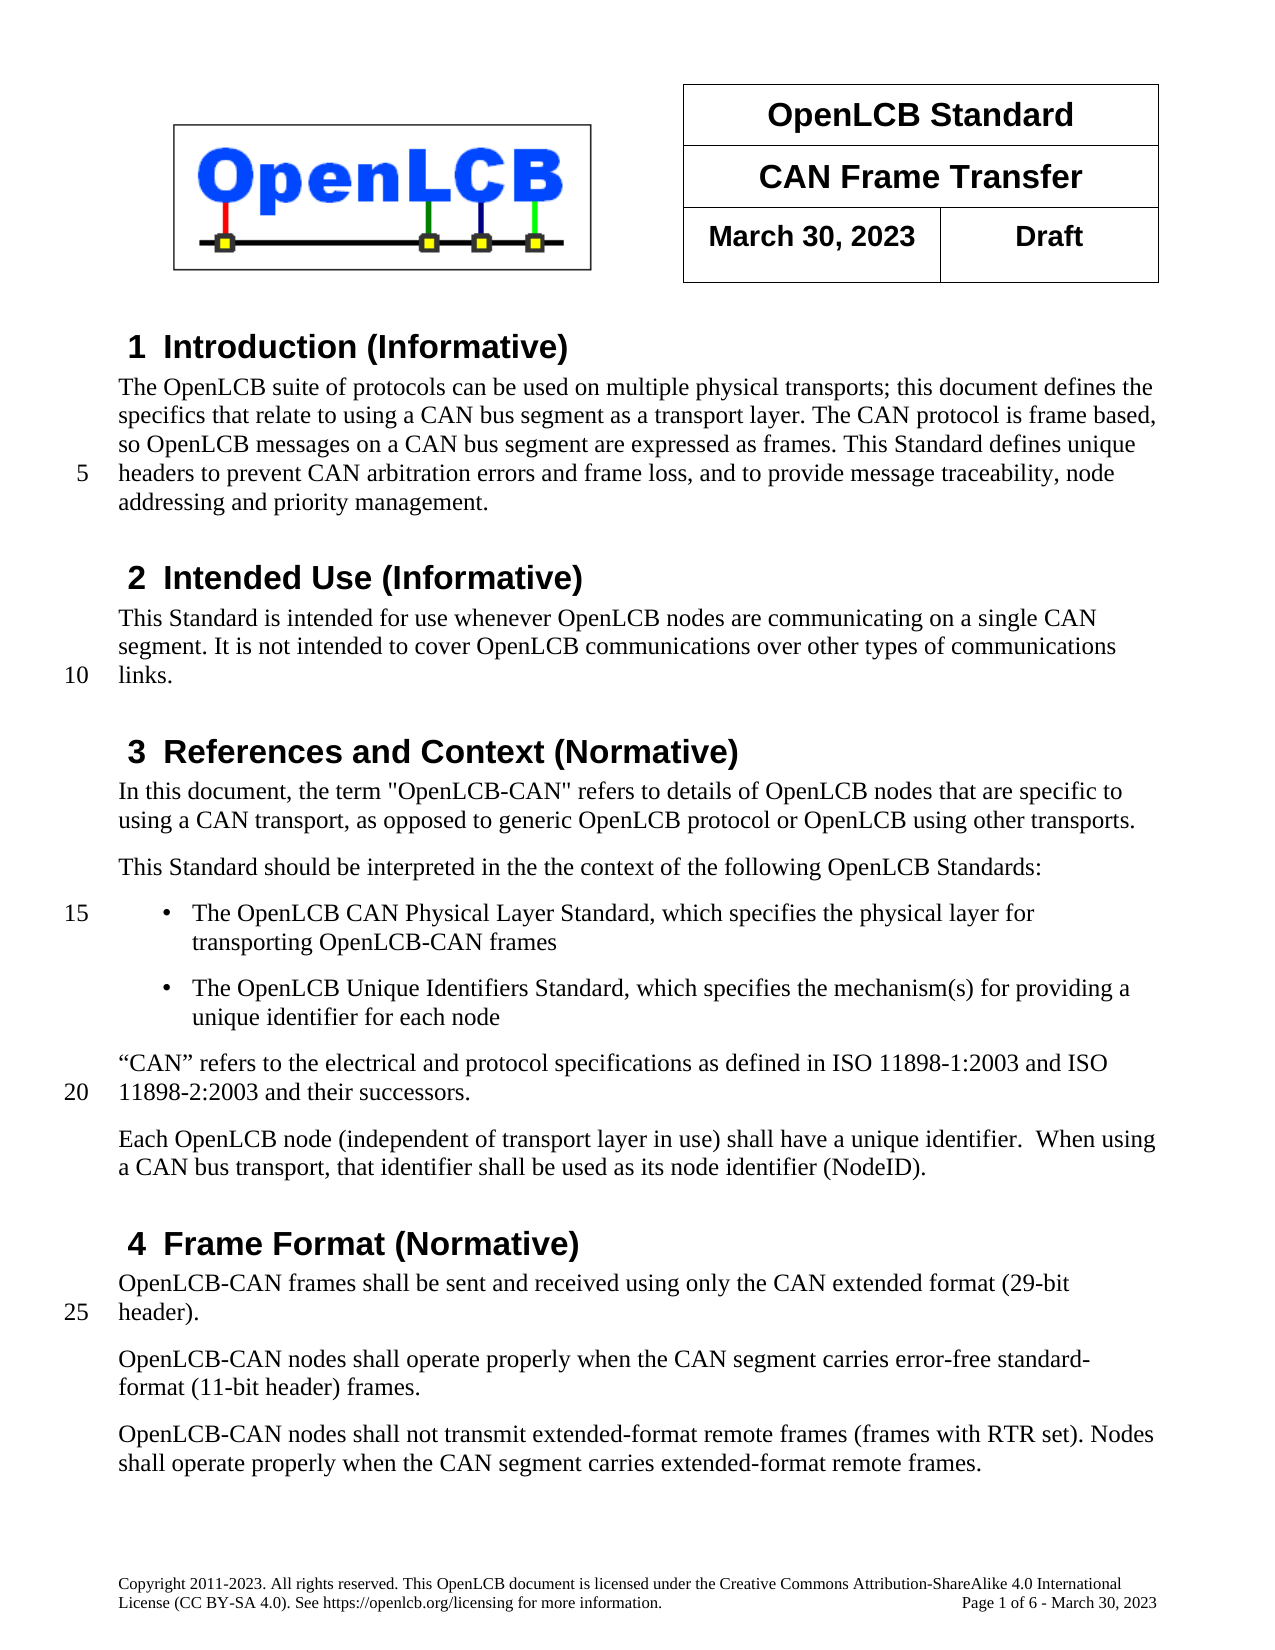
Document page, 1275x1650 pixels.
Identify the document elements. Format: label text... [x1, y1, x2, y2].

text OpenLCB-CAN frames shall be sent and received using only the CAN extended format (29-bit header). [118, 1268, 1157, 1326]
subtitle References and Context (Normative) [118, 732, 1157, 770]
text OpenLCB-CAN nodes shall operate properly when the CAN segment carries error-free standard-format (11-bit header) frames. [118, 1344, 1157, 1401]
text In this document, the term "OpenLCB-CAN" refers to details of OpenLCB nodes that are specific to using a CAN transport, as opposed to generic OpenLCB protocol or OpenLCB using other transports. [118, 776, 1157, 834]
subtitle Frame Format (Normative) [118, 1224, 1157, 1262]
text “CAN” refers to the electrical and protocol specifications as defined in ISO 11898-1:2003 and ISO 11898-2:2003 and their successors. [118, 1048, 1157, 1106]
list The OpenLCB CAN Physical Layer Standard, which specifies the physical layer for transporting OpenLCB-CAN frames [162, 898, 1157, 956]
text Each OpenLCB node (independent of transport layer in use) shall have a unique identifier. When using a CAN bus transport, that identifier shall be used as its node identifier (NodeID). [118, 1124, 1157, 1181]
text This Standard should be interpreted in the the context of the following OpenLCB Standards: [118, 852, 1157, 880]
text OpenLCB-CAN nodes shall not transmit extended-format remote frames (frames with RTR set). Nodes shall operate properly when the CAN segment carries extended-format remote frames. [118, 1419, 1157, 1476]
subtitle Introduction (Informative) [118, 327, 1157, 365]
list The OpenLCB Unique Identifiers Standard, which specifies the mechanism(s) for providing a unique identifier for each node [162, 973, 1157, 1031]
subtitle Intended Use (Informative) [118, 558, 1157, 596]
picture [172, 123, 593, 272]
text This Standard is intended for use whenever OpenLCB nodes are communicating on a single CAN segment. It is not intended to cover OpenLCB communications over other types of communications links. [118, 603, 1157, 689]
text The OpenLCB suite of protocols can be used on multiple physical transports; this document defines the specifics that relate to using a CAN bus segment as a transport layer. The CAN protocol is frame based, so OpenLCB messages on a CAN bus segment are expressed as frames. This Standard defines unique headers to prevent CAN arbitration errors and frame loss, and to provide message traceability, node addressing and priority management. [118, 372, 1157, 515]
